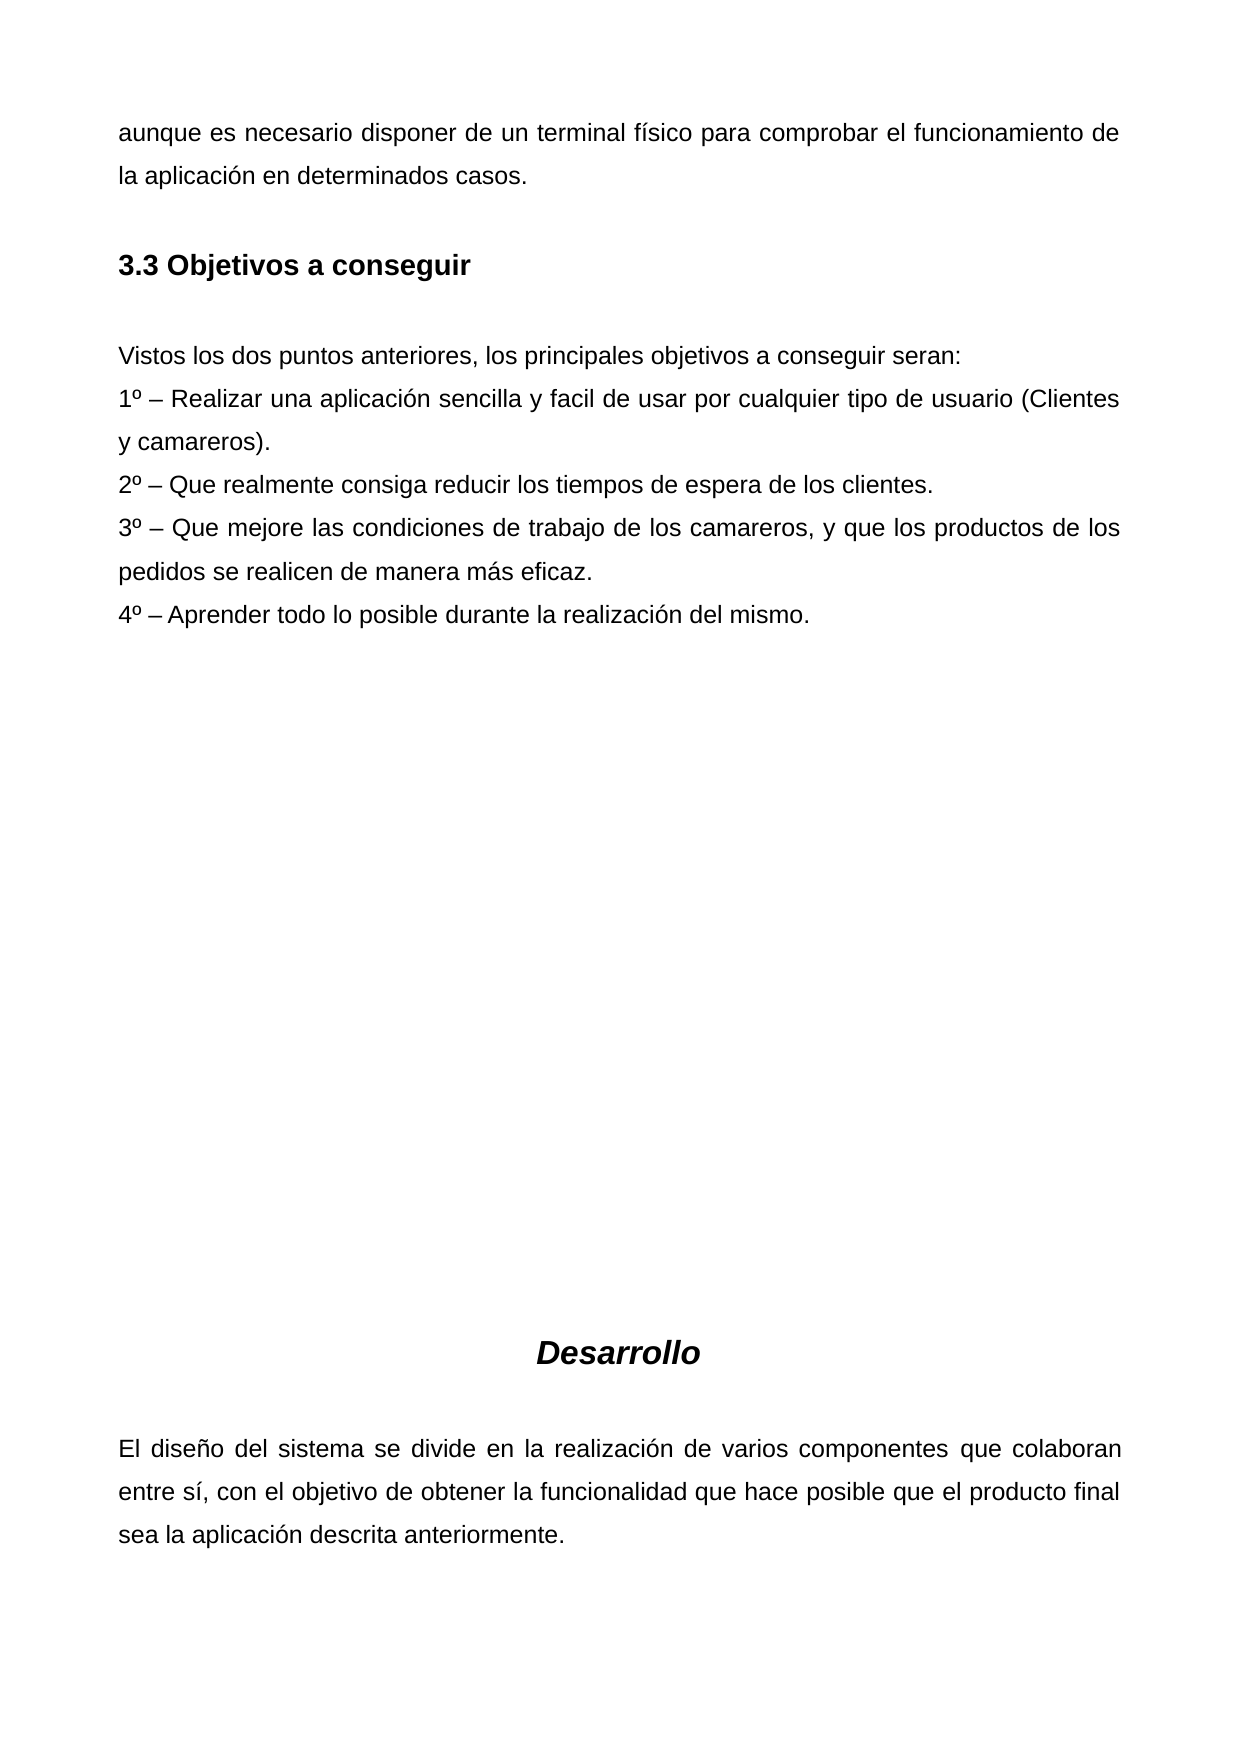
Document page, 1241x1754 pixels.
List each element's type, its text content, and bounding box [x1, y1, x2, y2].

text El diseño del sistema se divide en la realización de varios componentes que colaboran entre sí, con el objetivo de obtener la funcionalidad que hace posible que el producto final sea la aplicación descrita anteriormente. [118, 1434, 1122, 1549]
text 4º – Aprender todo lo posible durante la realización del mismo. [118, 600, 1122, 628]
text Desarrollo [118, 1333, 1122, 1371]
text 1º – Realizar una aplicación sencilla y facil de usar por cualquier tipo de usuario (Clientes y camareros). [118, 384, 1122, 456]
text 3.3 Objetivos a conseguir [118, 247, 1122, 281]
text aunque es necesario disponer de un terminal físico para comprobar el funcionamiento de la aplicación en determinados casos. [118, 118, 1122, 190]
text 3º – Que mejore las condiciones de trabajo de los camareros, y que los productos de los pedidos se realicen de manera más eficaz. [118, 513, 1122, 585]
text Vistos los dos puntos anteriores, los principales objetivos a conseguir seran: [118, 341, 1122, 370]
text 2º – Que realmente consiga reducir los tiempos de espera de los clientes. [118, 470, 1122, 499]
